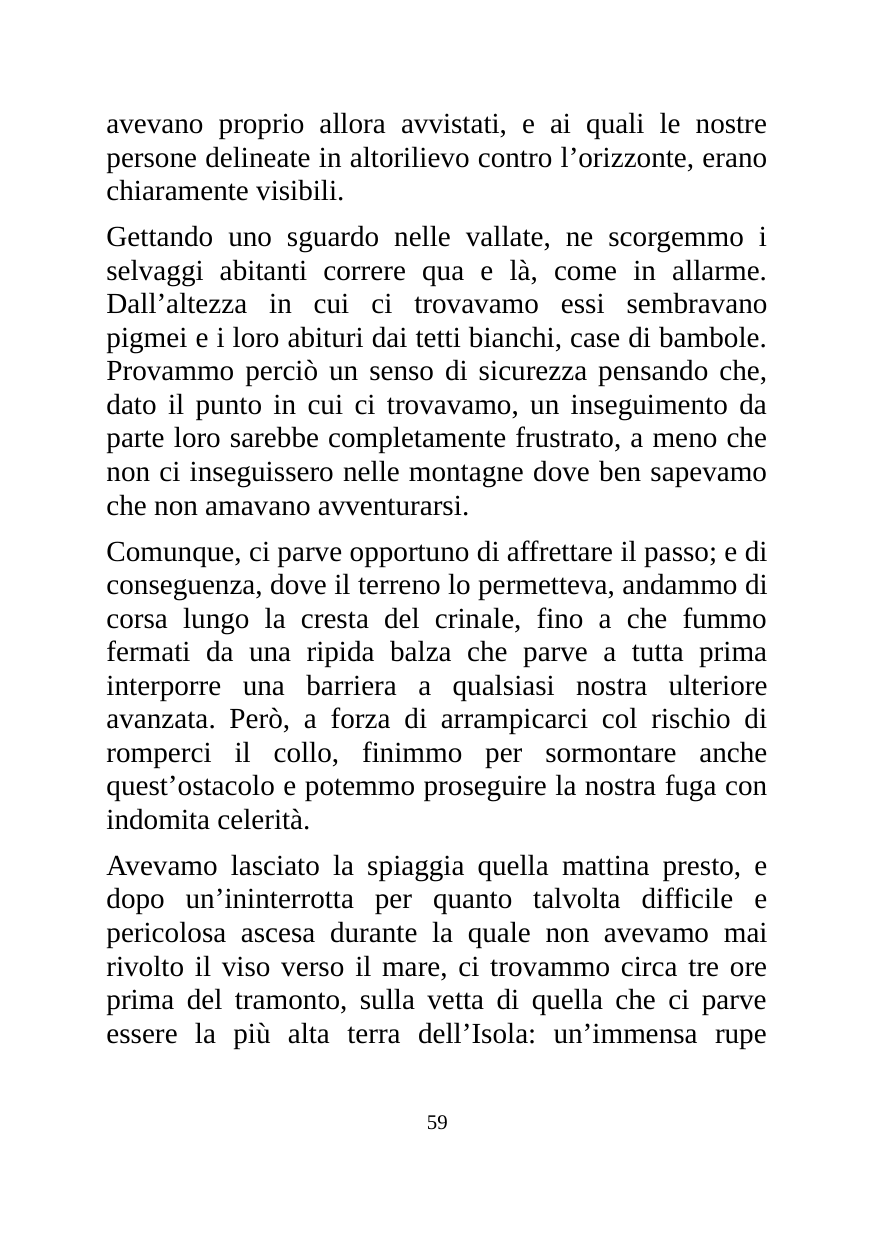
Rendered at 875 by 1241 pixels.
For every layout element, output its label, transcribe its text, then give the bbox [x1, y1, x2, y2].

text avevano proprio allora avvistati, e ai quali le nostre persone delineate in altorilievo contro l’orizzonte, erano chiaramente visibili. [106, 106, 768, 207]
text Comunque, ci parve opportuno di affrettare il passo; e di conseguenza, dove il terreno lo permetteva, andammo di corsa lungo la cresta del crinale, fino a che fummo fermati da una ripida balza che parve a tutta prima interporre una barriera a qualsiasi nostra ulteriore avanzata. Però, a forza di arrampicarci col rischio di romperci il collo, finimmo per sormontare anche quest’ostacolo e potemmo proseguire la nostra fuga con indomita celerità. [106, 534, 768, 836]
text Avevamo lasciato la spiaggia quella mattina presto, e dopo un’ininterrotta per quanto talvolta difficile e pericolosa ascesa durante la quale non avevamo mai rivolto il viso verso il mare, ci trovammo circa tre ore prima del tramonto, sulla vetta di quella che ci parve essere la più alta terra dell’Isola: un’immensa rupe [106, 848, 768, 1049]
text Gettando uno sguardo nelle vallate, ne scorgemmo i selvaggi abitanti correre qua e là, come in allarme. Dall’altezza in cui ci trovavamo essi sembravano pigmei e i loro abituri dai tetti bianchi, case di bambole. Provammo perciò un senso di sicurezza pensando che, dato il punto in cui ci trovavamo, un inseguimento da parte loro sarebbe completamente frustrato, a meno che non ci inseguissero nelle montagne dove ben sapevamo che non amavano avventurarsi. [106, 219, 768, 521]
